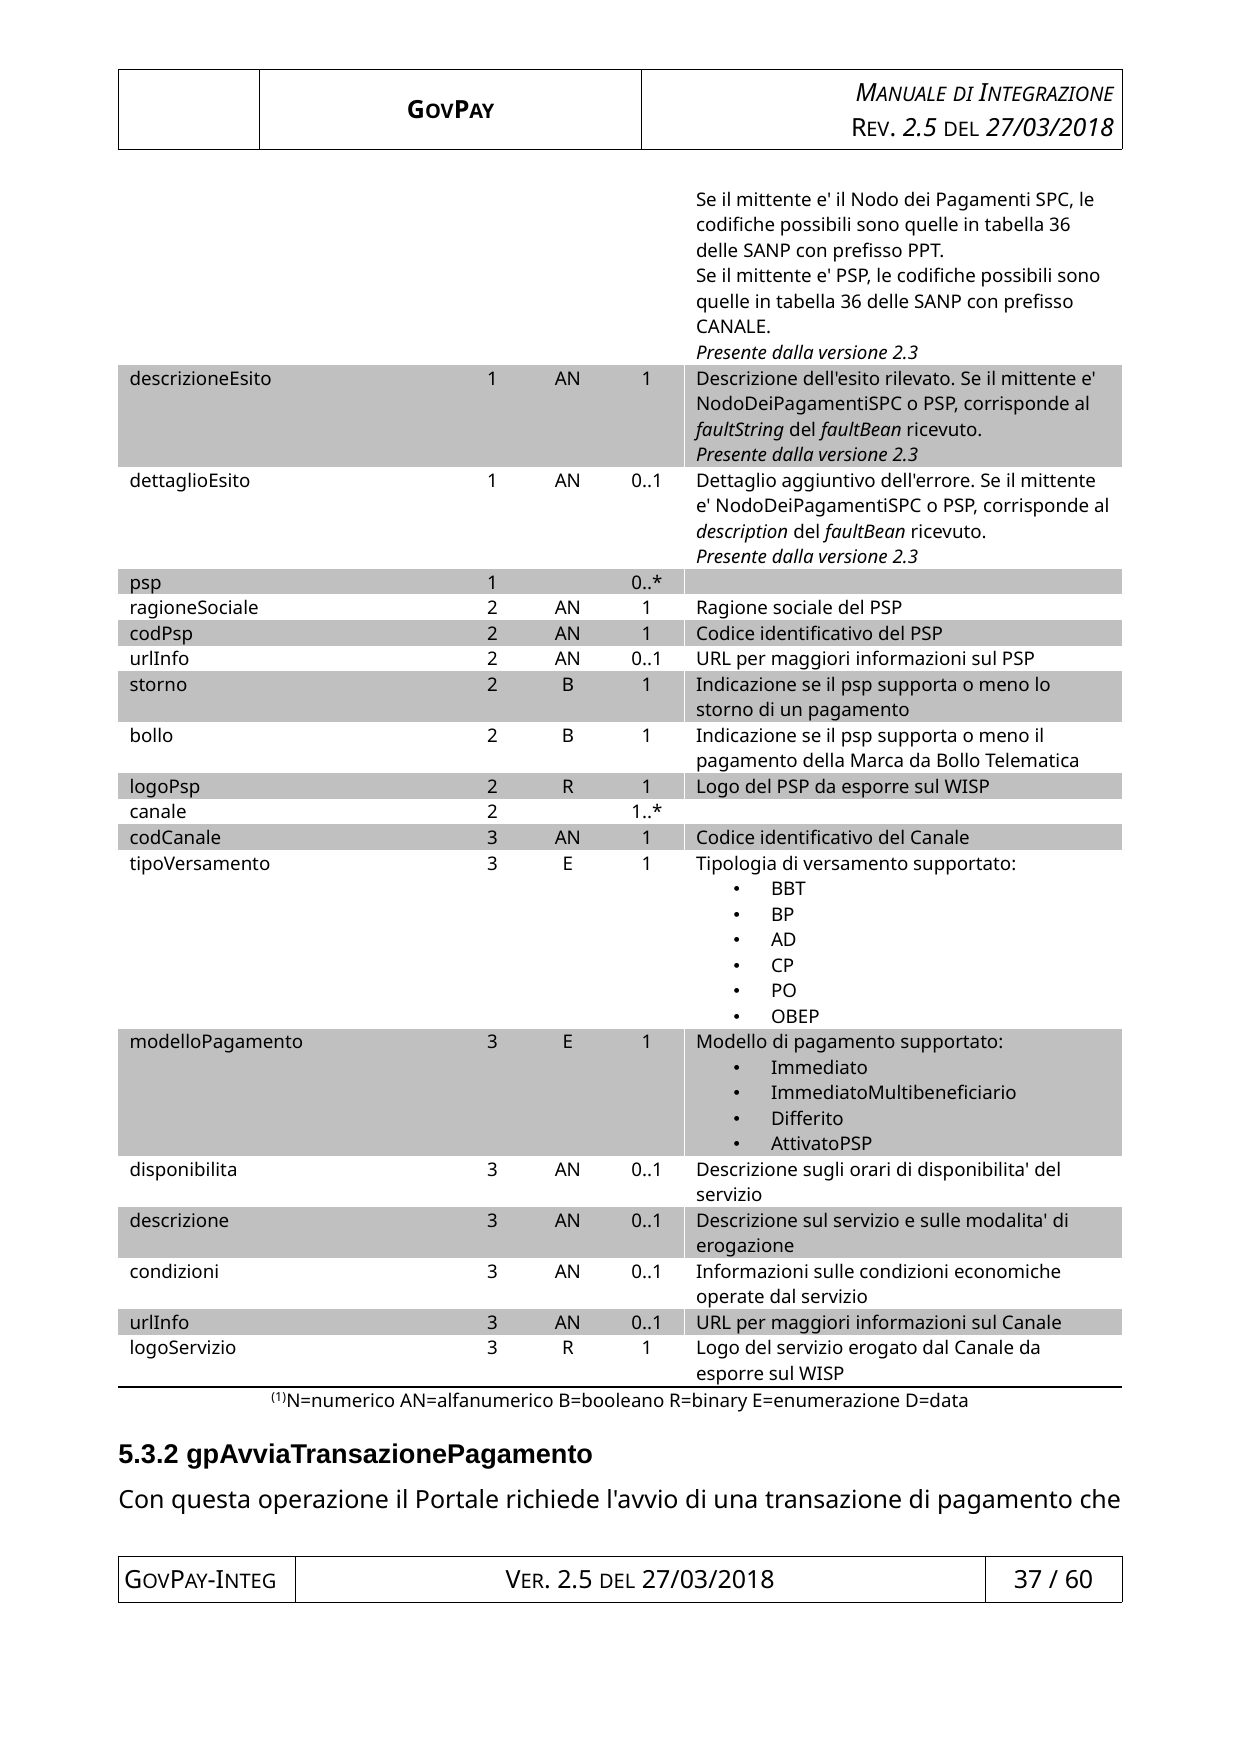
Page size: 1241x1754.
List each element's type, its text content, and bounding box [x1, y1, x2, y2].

table_cell Indicazione se il psp supporta o meno lo storno di un pagamento [685, 671, 1122, 722]
table_cell 1..* [609, 799, 684, 824]
table_cell logoServizio [118, 1335, 458, 1386]
table_cell 0..1 [609, 646, 684, 671]
table_cell condizioni [118, 1258, 458, 1309]
table_cell Tipologia di versamento supportato: BBT BP AD CP PO OBEP [685, 850, 1122, 1028]
table_cell Modello di pagamento supportato: Immediato ImmediatoMultibeneficiario Differito AttivatoPSP [685, 1029, 1122, 1156]
table_cell 3 [458, 824, 526, 850]
table_cell modelloPagamento [118, 1029, 458, 1156]
table_cell 2 [458, 595, 526, 620]
table_cell Descrizione dell'esito rilevato. Se il mittente e' NodoDeiPagamentiSPC o PSP, corrisponde al faultString del faultBean ricevuto. Presente dalla versione 2.3 [685, 365, 1122, 467]
table_cell 1 [609, 1335, 684, 1386]
table_cell Descrizione sul servizio e sulle modalita' di erogazione [685, 1207, 1122, 1258]
table_cell 2 [458, 773, 526, 799]
table_cell logoPsp [118, 773, 458, 799]
table_cell 1 [609, 773, 684, 799]
table_cell 1 [609, 671, 684, 722]
table_cell 3 [458, 1207, 526, 1258]
table_cell AN [526, 467, 609, 569]
table_cell 0..1 [609, 467, 684, 569]
table_cell 0..1 [609, 1156, 684, 1207]
table_cell dettaglioEsito [118, 467, 458, 569]
table_cell Indicazione se il psp supporta o meno il pagamento della Marca da Bollo Telematica [685, 722, 1122, 773]
table_cell URL per maggiori informazioni sul PSP [685, 646, 1122, 671]
table_cell AN [526, 1309, 609, 1335]
table_cell 1 [609, 595, 684, 620]
table_cell 0..1 [609, 1309, 684, 1335]
table_cell 2 [458, 722, 526, 773]
table_cell Ragione sociale del PSP [685, 595, 1122, 620]
table_cell 3 [458, 1335, 526, 1386]
table_cell [526, 186, 609, 365]
table_cell AN [526, 824, 609, 850]
table_cell storno [118, 671, 458, 722]
table_cell [458, 186, 526, 365]
table_cell Codice identificativo del Canale [685, 824, 1122, 850]
table_cell psp [118, 569, 458, 594]
table_cell disponibilita [118, 1156, 458, 1207]
table_cell 1 [458, 467, 526, 569]
table_cell [685, 569, 1122, 594]
subtitle gpAvviaTransazionePagamento [118, 1438, 1122, 1469]
table_cell canale [118, 799, 458, 824]
table_cell tipoVersamento [118, 850, 458, 1028]
table_cell R [526, 773, 609, 799]
table_cell B [526, 722, 609, 773]
table_cell Se il mittente e' il Nodo dei Pagamenti SPC, le codifiche possibili sono quelle in tabella 36 delle SANP con prefisso PPT. Se il mittente e' PSP, le codifiche possibili sono quelle in tabella 36 delle SANP con prefisso CANALE. Presente dalla versione 2.3 [685, 186, 1122, 365]
table_cell 2 [458, 671, 526, 722]
table_cell 1 [458, 365, 526, 467]
table_cell 0..1 [609, 1207, 684, 1258]
table_cell 1 [609, 850, 684, 1028]
table_cell Descrizione sugli orari di disponibilita' del servizio [685, 1156, 1122, 1207]
table_cell descrizioneEsito [118, 365, 458, 467]
table_cell AN [526, 595, 609, 620]
table_cell 3 [458, 1156, 526, 1207]
table_cell URL per maggiori informazioni sul Canale [685, 1309, 1122, 1335]
table_cell Dettaglio aggiuntivo dell'errore. Se il mittente e' NodoDeiPagamentiSPC o PSP, corrisponde al description del faultBean ricevuto. Presente dalla versione 2.3 [685, 467, 1122, 569]
table_cell 1 [609, 824, 684, 850]
table_cell 2 [458, 646, 526, 671]
table_cell [685, 799, 1122, 824]
table_cell 1 [458, 569, 526, 594]
table_cell 3 [458, 850, 526, 1028]
table_cell AN [526, 620, 609, 646]
table_cell [526, 569, 609, 594]
table_cell codCanale [118, 824, 458, 850]
table_cell AN [526, 1207, 609, 1258]
table_cell B [526, 671, 609, 722]
table_cell 1 [609, 365, 684, 467]
table_cell E [526, 850, 609, 1028]
table_cell [526, 799, 609, 824]
table_cell E [526, 1029, 609, 1156]
table_cell AN [526, 365, 609, 467]
table_cell 2 [458, 799, 526, 824]
table_cell 3 [458, 1309, 526, 1335]
table_cell Informazioni sulle condizioni economiche operate dal servizio [685, 1258, 1122, 1309]
table_cell urlInfo [118, 646, 458, 671]
table_cell AN [526, 1258, 609, 1309]
table_cell AN [526, 1156, 609, 1207]
text (1)N=numerico AN=alfanumerico B=booleano R=binary E=enumerazione D=data [118, 1388, 1122, 1413]
table_cell 3 [458, 1258, 526, 1309]
table_cell Codice identificativo del PSP [685, 620, 1122, 646]
table_cell bollo [118, 722, 458, 773]
table_cell 1 [609, 620, 684, 646]
table_cell Logo del PSP da esporre sul WISP [685, 773, 1122, 799]
table_cell AN [526, 646, 609, 671]
table_cell 1 [609, 1029, 684, 1156]
table_cell codPsp [118, 620, 458, 646]
table_cell descrizione [118, 1207, 458, 1258]
table_cell ragioneSociale [118, 595, 458, 620]
table_cell urlInfo [118, 1309, 458, 1335]
table_cell 0..1 [609, 1258, 684, 1309]
table_cell 1 [609, 722, 684, 773]
text Con questa operazione il Portale richiede l'avvio di una transazione di pagamento che [118, 1482, 1122, 1516]
table_cell [118, 186, 458, 365]
table_cell [609, 186, 684, 365]
table_cell R [526, 1335, 609, 1386]
table_cell Logo del servizio erogato dal Canale da esporre sul WISP [685, 1335, 1122, 1386]
table_cell 3 [458, 1029, 526, 1156]
table_cell 2 [458, 620, 526, 646]
table_cell 0..* [609, 569, 684, 594]
